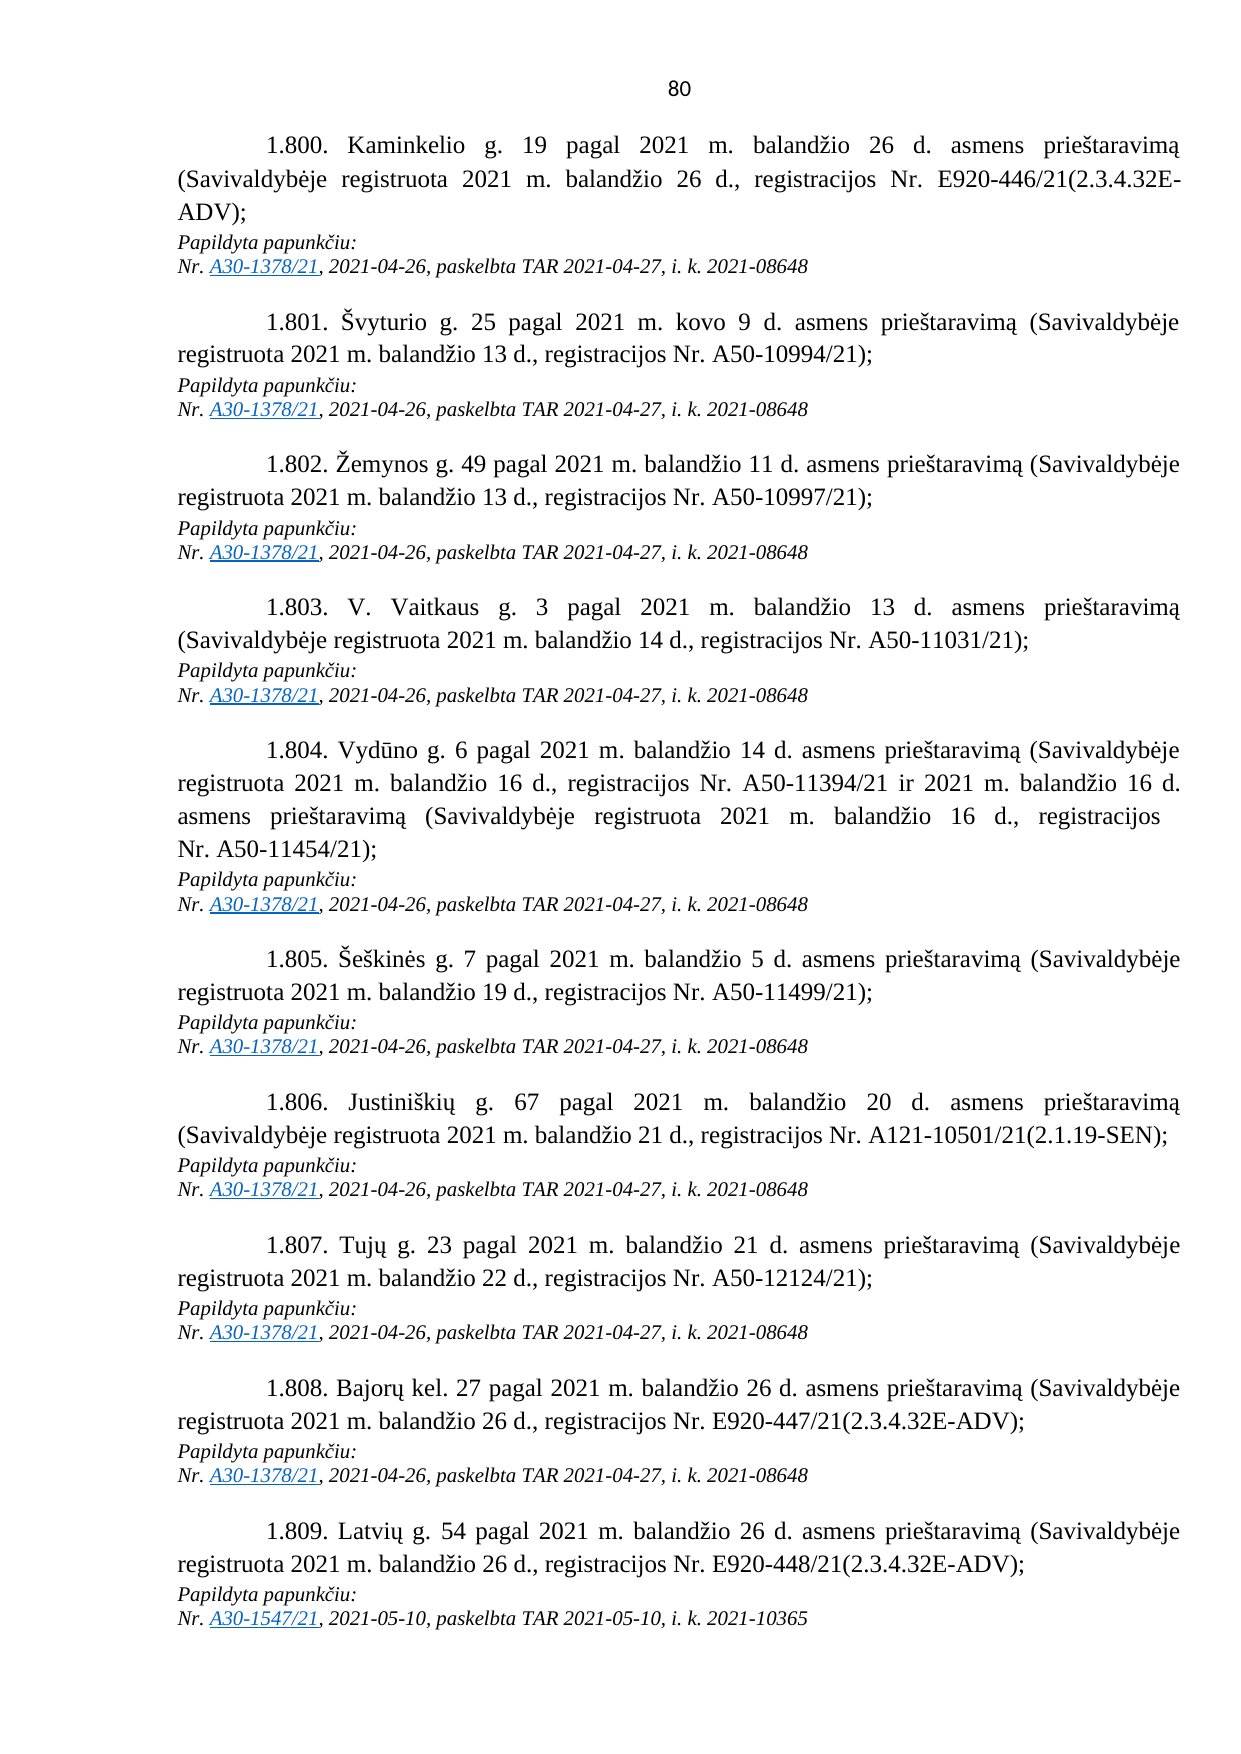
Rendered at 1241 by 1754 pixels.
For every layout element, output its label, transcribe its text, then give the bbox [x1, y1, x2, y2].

text Papildyta papunkčiu: [177, 230, 1181, 254]
text Nr. A30-1378/21, 2021-04-26, paskelbta TAR 2021-04-27, i. k. 2021-08648 [177, 1034, 1181, 1058]
text 1.807. Tujų g. 23 pagal 2021 m. balandžio 21 d. asmens prieštaravimą (Savivaldybėje registruota 2021 m. balandžio 22 d., registracijos Nr. A50-12124/21); [177, 1230, 1181, 1292]
text 1.809. Latvių g. 54 pagal 2021 m. balandžio 26 d. asmens prieštaravimą (Savivaldybėje registruota 2021 m. balandžio 26 d., registracijos Nr. E920-448/21(2.3.4.32E-ADV); [177, 1516, 1181, 1578]
text 1.804. Vydūno g. 6 pagal 2021 m. balandžio 14 d. asmens prieštaravimą (Savivaldybėje registruota 2021 m. balandžio 16 d., registracijos Nr. A50-11394/21 ir 2021 m. balandžio 16 d. asmens prieštaravimą (Savivaldybėje registruota 2021 m. balandžio 16 d., registracijos Nr. A50-11454/21); [177, 735, 1181, 863]
text Papildyta papunkčiu: [177, 1582, 1181, 1606]
text 1.808. Bajorų kel. 27 pagal 2021 m. balandžio 26 d. asmens prieštaravimą (Savivaldybėje registruota 2021 m. balandžio 26 d., registracijos Nr. E920-447/21(2.3.4.32E-ADV); [177, 1373, 1181, 1435]
text Nr. A30-1378/21, 2021-04-26, paskelbta TAR 2021-04-27, i. k. 2021-08648 [177, 682, 1181, 707]
text 1.803. V. Vaitkaus g. 3 pagal 2021 m. balandžio 13 d. asmens prieštaravimą (Savivaldybėje registruota 2021 m. balandžio 14 d., registracijos Nr. A50-11031/21); [177, 592, 1181, 654]
text 1.806. Justiniškių g. 67 pagal 2021 m. balandžio 20 d. asmens prieštaravimą (Savivaldybėje registruota 2021 m. balandžio 21 d., registracijos Nr. A121-10501/21(2.1.19-SEN); [177, 1087, 1181, 1149]
text Nr. A30-1378/21, 2021-04-26, paskelbta TAR 2021-04-27, i. k. 2021-08648 [177, 1320, 1181, 1344]
text 1.800. Kaminkelio g. 19 pagal 2021 m. balandžio 26 d. asmens prieštaravimą (Savivaldybėje registruota 2021 m. balandžio 26 d., registracijos Nr. E920-446/21(2.3.4.32E-ADV); [177, 131, 1181, 225]
text Nr. A30-1378/21, 2021-04-26, paskelbta TAR 2021-04-27, i. k. 2021-08648 [177, 254, 1181, 278]
text Papildyta papunkčiu: [177, 1439, 1181, 1463]
text Papildyta papunkčiu: [177, 867, 1181, 891]
text Nr. A30-1547/21, 2021-05-10, paskelbta TAR 2021-05-10, i. k. 2021-10365 [177, 1606, 1181, 1630]
text Nr. A30-1378/21, 2021-04-26, paskelbta TAR 2021-04-27, i. k. 2021-08648 [177, 1177, 1181, 1201]
text Nr. A30-1378/21, 2021-04-26, paskelbta TAR 2021-04-27, i. k. 2021-08648 [177, 891, 1181, 916]
text Nr. A30-1378/21, 2021-04-26, paskelbta TAR 2021-04-27, i. k. 2021-08648 [177, 397, 1181, 421]
text 1.805. Šeškinės g. 7 pagal 2021 m. balandžio 5 d. asmens prieštaravimą (Savivaldybėje registruota 2021 m. balandžio 19 d., registracijos Nr. A50-11499/21); [177, 944, 1181, 1006]
text Nr. A30-1378/21, 2021-04-26, paskelbta TAR 2021-04-27, i. k. 2021-08648 [177, 1463, 1181, 1487]
text Papildyta papunkčiu: [177, 516, 1181, 539]
text Papildyta papunkčiu: [177, 1296, 1181, 1320]
text 1.801. Švyturio g. 25 pagal 2021 m. kovo 9 d. asmens prieštaravimą (Savivaldybėje registruota 2021 m. balandžio 13 d., registracijos Nr. A50-10994/21); [177, 307, 1181, 368]
text Papildyta papunkčiu: [177, 1153, 1181, 1177]
text Nr. A30-1378/21, 2021-04-26, paskelbta TAR 2021-04-27, i. k. 2021-08648 [177, 539, 1181, 564]
text 1.802. Žemynos g. 49 pagal 2021 m. balandžio 11 d. asmens prieštaravimą (Savivaldybėje registruota 2021 m. balandžio 13 d., registracijos Nr. A50-10997/21); [177, 449, 1181, 511]
text Papildyta papunkčiu: [177, 1010, 1181, 1034]
text Papildyta papunkčiu: [177, 658, 1181, 682]
text Papildyta papunkčiu: [177, 373, 1181, 397]
